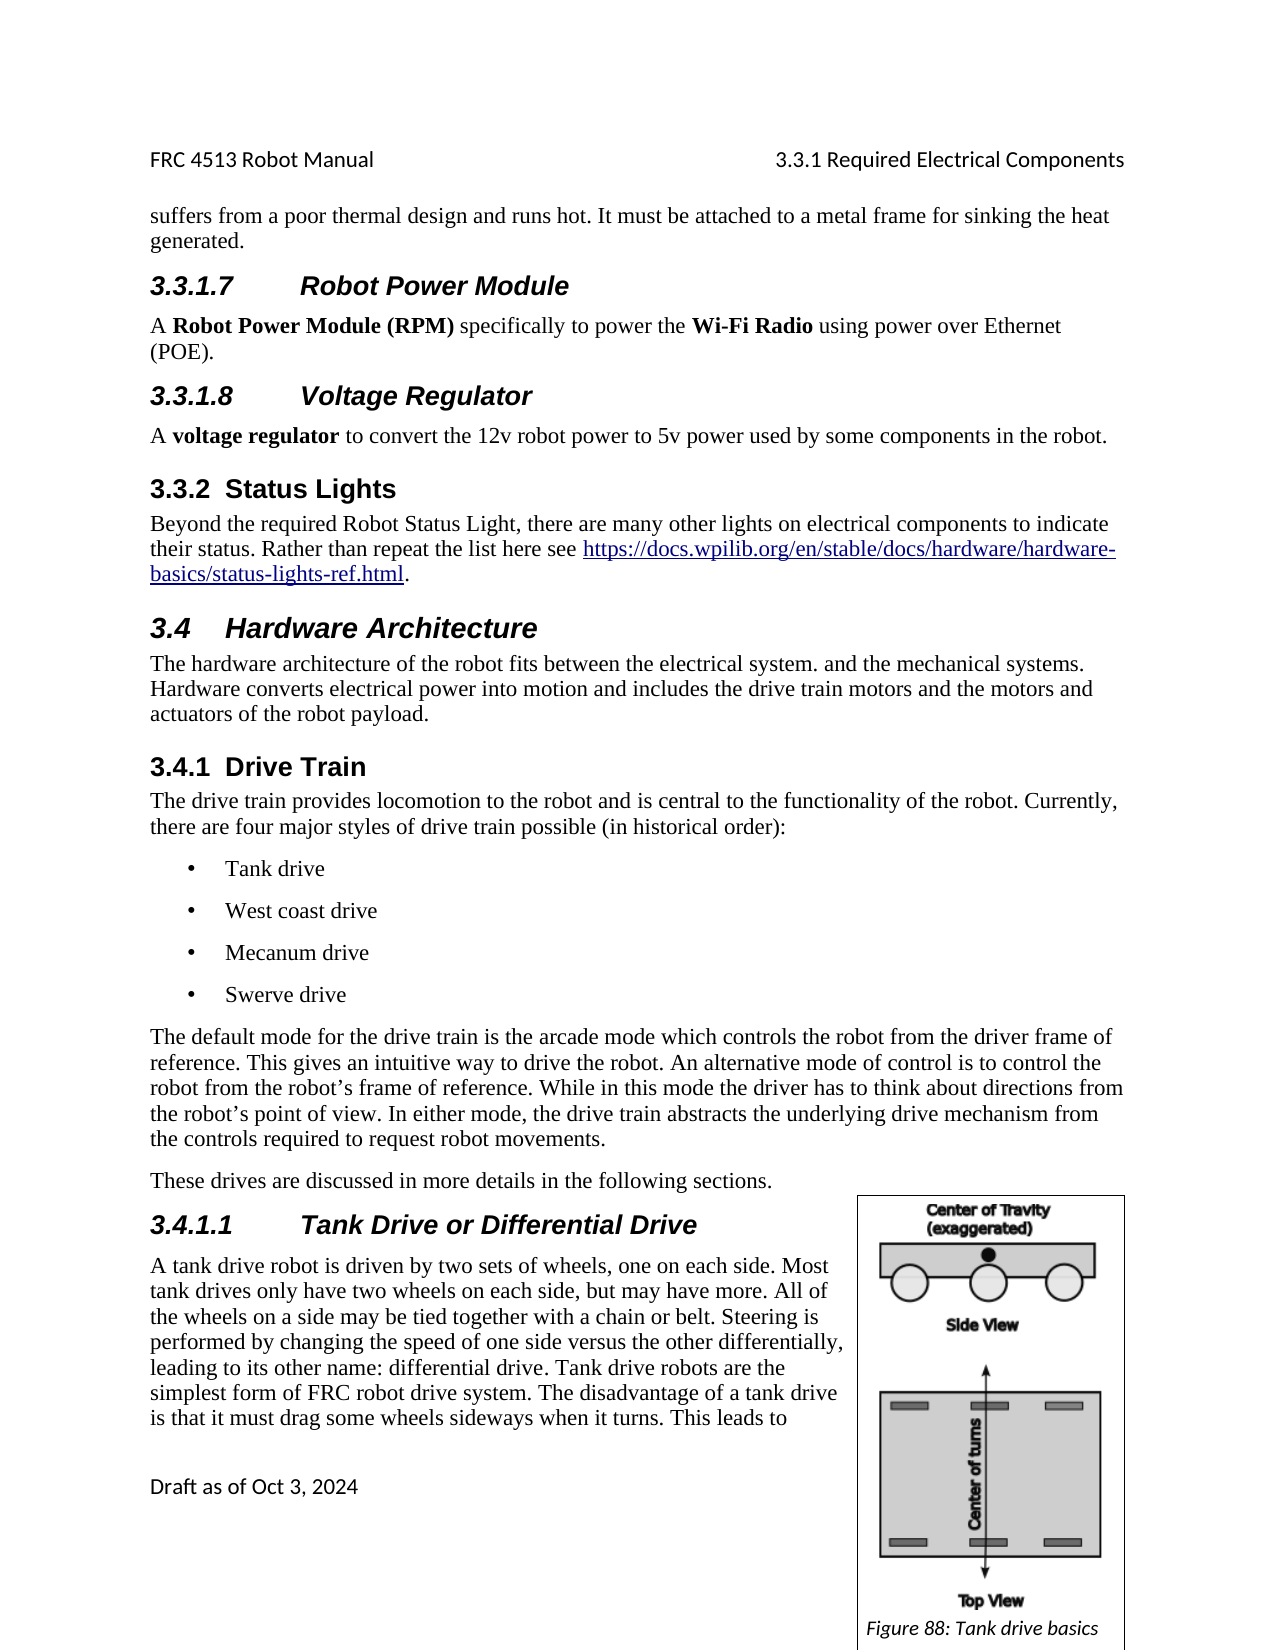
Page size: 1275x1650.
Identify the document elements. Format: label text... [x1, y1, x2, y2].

text The default mode for the drive train is the arcade mode which controls the robot from the driver frame of reference. This gives an intuitive way to drive the robot. An alternative mode of control is to control the robot from the robot’s frame of reference. While in this mode the driver has to think about directions from the robot’s point of view. In either mode, the drive train abstracts the underlying drive mechanism from the controls required to request robot movements. [150, 1024, 1125, 1151]
subtitle Status Lights [150, 474, 1125, 504]
subtitle Tank Drive or Differential Drive [150, 1210, 857, 1240]
text [858, 1196, 1124, 1650]
text The drive train provides locomotion to the robot and is central to the functionality of the robot. Currently, there are four major styles of drive train possible (in historical order): [150, 788, 1125, 839]
text A tank drive robot is driven by two sets of wheels, one on each side. Most tank drives only have two wheels on each side, but may have more. All of the wheels on a side may be tied together with a chain or belt. Steering is performed by changing the speed of one side versus the other differentially, leading to its other name: differential drive. Tank drive robots are the simplest form of FRC robot drive system. The disadvantage of a tank drive is that it must drag some wheels sideways when it turns. This leads to [150, 1253, 857, 1431]
picture [879, 1204, 1102, 1610]
subtitle Hardware Architecture [150, 612, 1125, 644]
text A Robot Power Module (RPM) specifically to power the Wi-Fi Radio using power over Ethernet (POE). [150, 313, 1125, 364]
subtitle Drive Train [150, 752, 1125, 782]
list Mecanum drive [187, 940, 1125, 966]
text A voltage regulator to convert the 12v robot power to 5v power used by some components in the robot. [150, 423, 1125, 449]
list Tank drive [187, 856, 1125, 881]
text Figure 88: Tank drive basics [866, 1217, 1115, 1641]
list West coast drive [187, 898, 1125, 923]
list Swerve drive [187, 982, 1125, 1008]
text The hardware architecture of the robot fits between the electrical system. and the mechanical systems. Hardware converts electrical power into motion and includes the drive train motors and the motors and actuators of the robot payload. [150, 651, 1125, 727]
text suffers from a poor thermal design and runs hot. It must be attached to a metal frame for sinking the heat generated. [150, 203, 1125, 254]
text These drives are discussed in more details in the following sections. [150, 1168, 1125, 1193]
subtitle Voltage Regulator [150, 381, 1125, 411]
subtitle Robot Power Module [150, 270, 1125, 301]
text Beyond the required Robot Status Light, there are many other lights on electrical components to indicate their status. Rather than repeat the list here see https://docs.wpilib.org/en/stable/docs/hardware/hardware-basics/status-lights-ref.html. [150, 511, 1125, 587]
